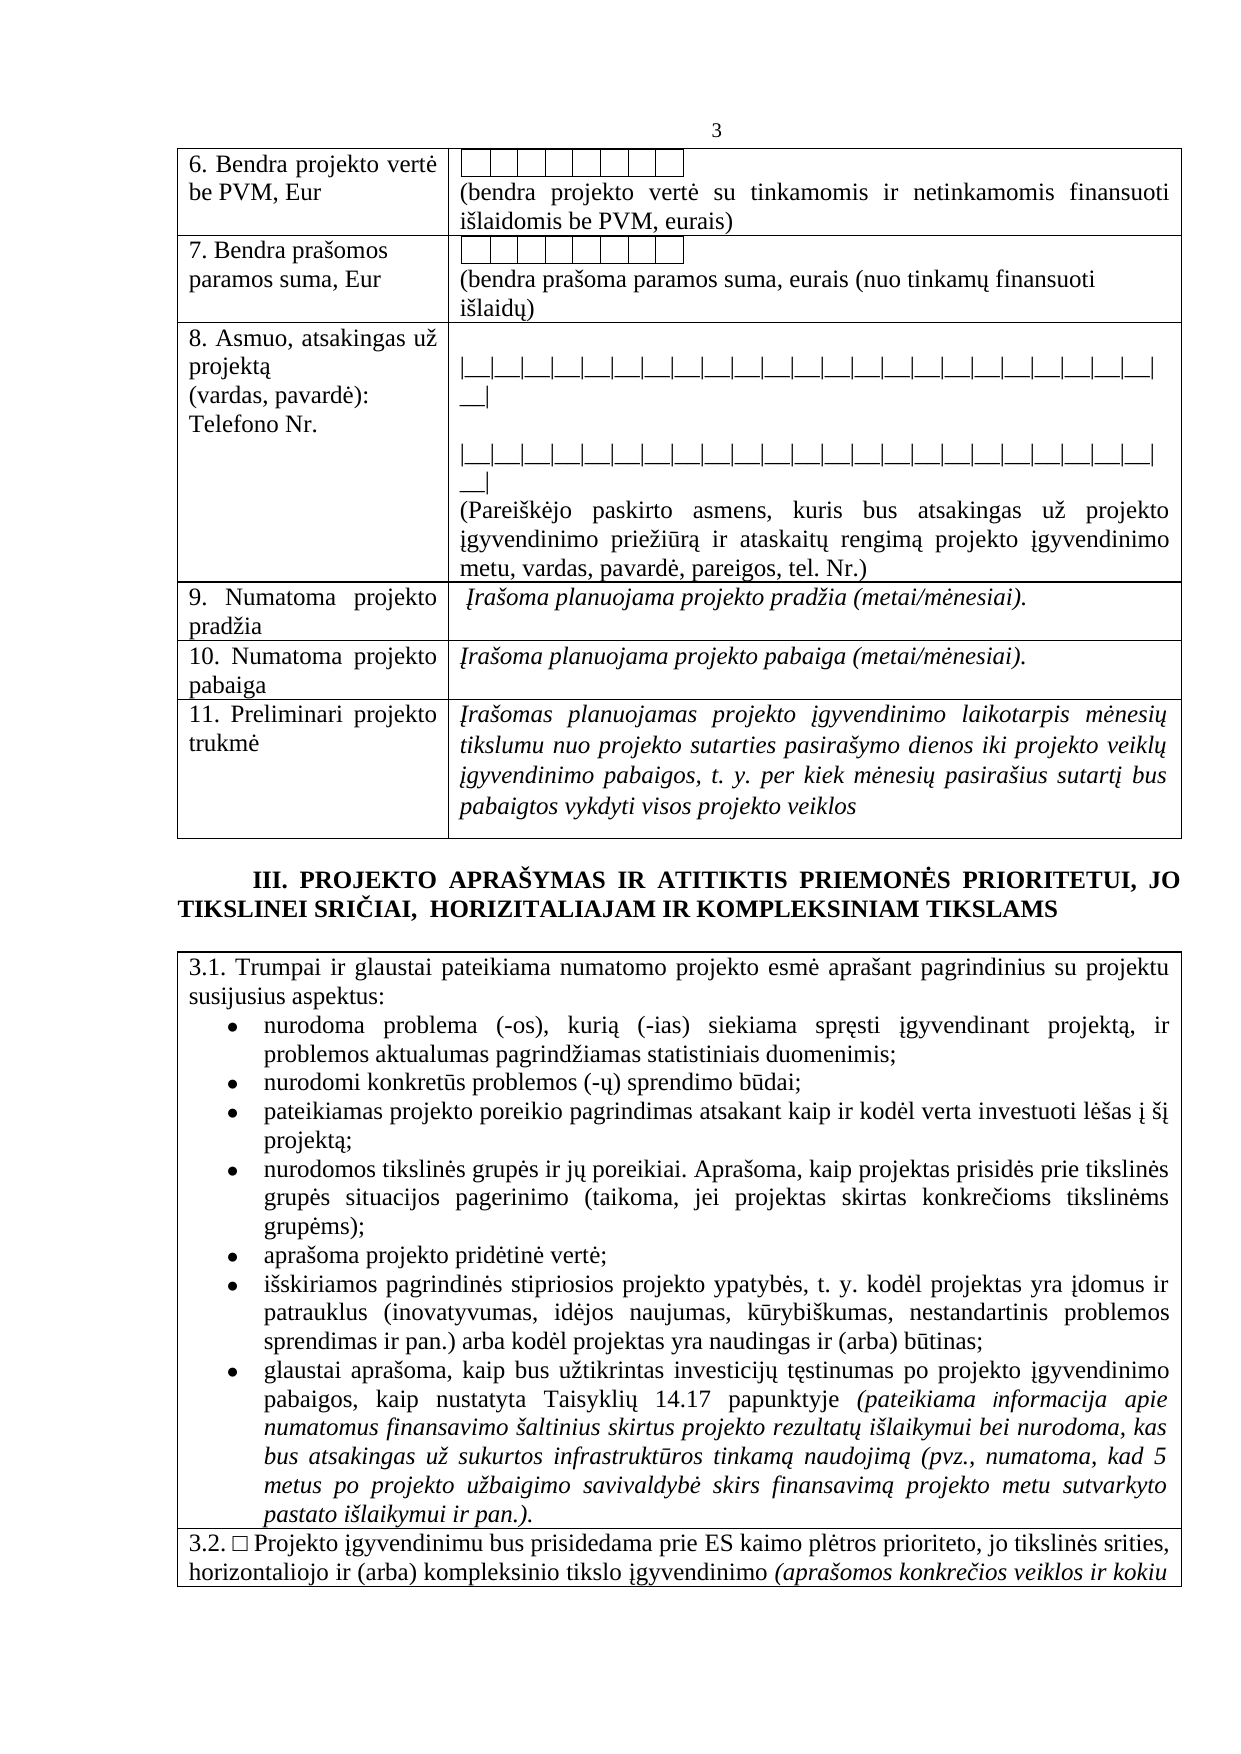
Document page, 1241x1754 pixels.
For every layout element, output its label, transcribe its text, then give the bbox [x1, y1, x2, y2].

table_cell |__|__|__|__|__|__|__|__|__|__|__|__|__|__|__|__|__|__|__|__|__|__|__|__| |__|__|__|__|__|__|__|__|__|__|__|__|__|__|__|__|__|__|__|__|__|__|__|__| (Pareiškėjo paskirto asmens, kuris bus atsakingas už projekto įgyvendinimo priežiūrą ir ataskaitų rengimą projekto įgyvendinimo metu, vardas, pavardė, pareigos, tel. Nr.) [449, 323, 1181, 581]
table_cell (bendra prašoma paramos suma, eurais (nuo tinkamų finansuoti išlaidų) [449, 236, 1181, 322]
table_header [518, 237, 545, 263]
table_cell 8. Asmuo, atsakingas už projektą (vardas, pavardė): Telefono Nr. [178, 323, 448, 581]
table_header [491, 150, 517, 176]
table_cell 3.2. □ Projekto įgyvendinimu bus prisidedama prie ES kaimo plėtros prioriteto, jo tikslinės srities, horizontaliojo ir (arba) kompleksinio tikslo įgyvendinimo (aprašomos konkrečios veiklos ir kokiu [178, 1529, 1181, 1586]
table_header [462, 237, 490, 263]
table_header [601, 150, 628, 176]
table_cell Įrašoma planuojama projekto pabaiga (metai/mėnesiai). [449, 641, 1181, 698]
table_header [601, 237, 628, 263]
table_cell 9. Numatoma projekto pradžia [178, 583, 448, 640]
table_header [518, 150, 545, 176]
table_header [629, 237, 655, 263]
table_cell (bendra projekto vertė su tinkamomis ir netinkamomis finansuoti išlaidomis be PVM, eurais) [449, 149, 1181, 234]
table_cell Įrašomas planuojamas projekto įgyvendinimo laikotarpis mėnesių tikslumu nuo projekto sutarties pasirašymo dienos iki projekto veiklų įgyvendinimo pabaigos, t. y. per kiek mėnesių pasirašius sutartį bus pabaigtos vykdyti visos projekto veiklos [449, 700, 1181, 838]
table_cell 10. Numatoma projekto pabaiga [178, 641, 448, 698]
table_header [546, 237, 572, 263]
table_header [546, 150, 572, 176]
table_cell 6. Bendra projekto vertė be PVM, Eur [178, 149, 448, 234]
table_header 3.1. Trumpai ir glaustai pateikiama numatomo projekto esmė aprašant pagrindinius su projektu susijusius aspektus: ● nurodoma problema (-os), kurią (-ias) siekiama spręsti įgyvendinant projektą, ir problemos aktualumas pagrindžiamas statistiniais duomenimis; ● nurodomi konkretūs problemos (-ų) sprendimo būdai; ● pateikiamas projekto poreikio pagrindimas atsakant kaip ir kodėl verta investuoti lėšas į šį projektą; ● nurodomos tikslinės grupės ir jų poreikiai. Aprašoma, kaip projektas prisidės prie tikslinės grupės situacijos pagerinimo (taikoma, jei projektas skirtas konkrečioms tikslinėms grupėms); ● aprašoma projekto pridėtinė vertė; ● išskiriamos pagrindinės stipriosios projekto ypatybės, t. y. kodėl projektas yra įdomus ir patrauklus (inovatyvumas, idėjos naujumas, kūrybiškumas, nestandartinis problemos sprendimas ir pan.) arba kodėl projektas yra naudingas ir (arba) būtinas; ● glaustai aprašoma, kaip bus užtikrintas investicijų tęstinumas po projekto įgyvendinimo pabaigos, kaip nustatyta Taisyklių 14.17 papunktyje (pateikiama informacija apie numatomus finansavimo šaltinius skirtus projekto rezultatų išlaikymui bei nurodoma, kas bus atsakingas už sukurtos infrastruktūros tinkamą naudojimą (pvz., numatoma, kad 5 metus po projekto užbaigimo savivaldybė skirs finansavimą projekto metu sutvarkyto pastato išlaikymui ir pan.). [178, 953, 1181, 1527]
table_header [656, 150, 683, 176]
table_cell 7. Bendra prašomos paramos suma, Eur [178, 236, 448, 322]
table_header [656, 237, 683, 263]
table_cell Įrašoma planuojama projekto pradžia (metai/mėnesiai). [449, 583, 1181, 640]
table_cell 11. Preliminari projekto trukmė [178, 700, 448, 838]
table_header [491, 237, 517, 263]
table_header [462, 150, 490, 176]
table_header [629, 150, 655, 176]
table_header [573, 150, 600, 176]
table_header [573, 237, 600, 263]
text III. PROJEKTO APRAŠYMAS IR ATITIKTIS PRIEMONĖS PRIORITETUI, JO TIKSLINEI SRIČIAI, HORIZITALIAJAM IR KOMPLEKSINIAM TIKSLAMS [177, 865, 1181, 923]
